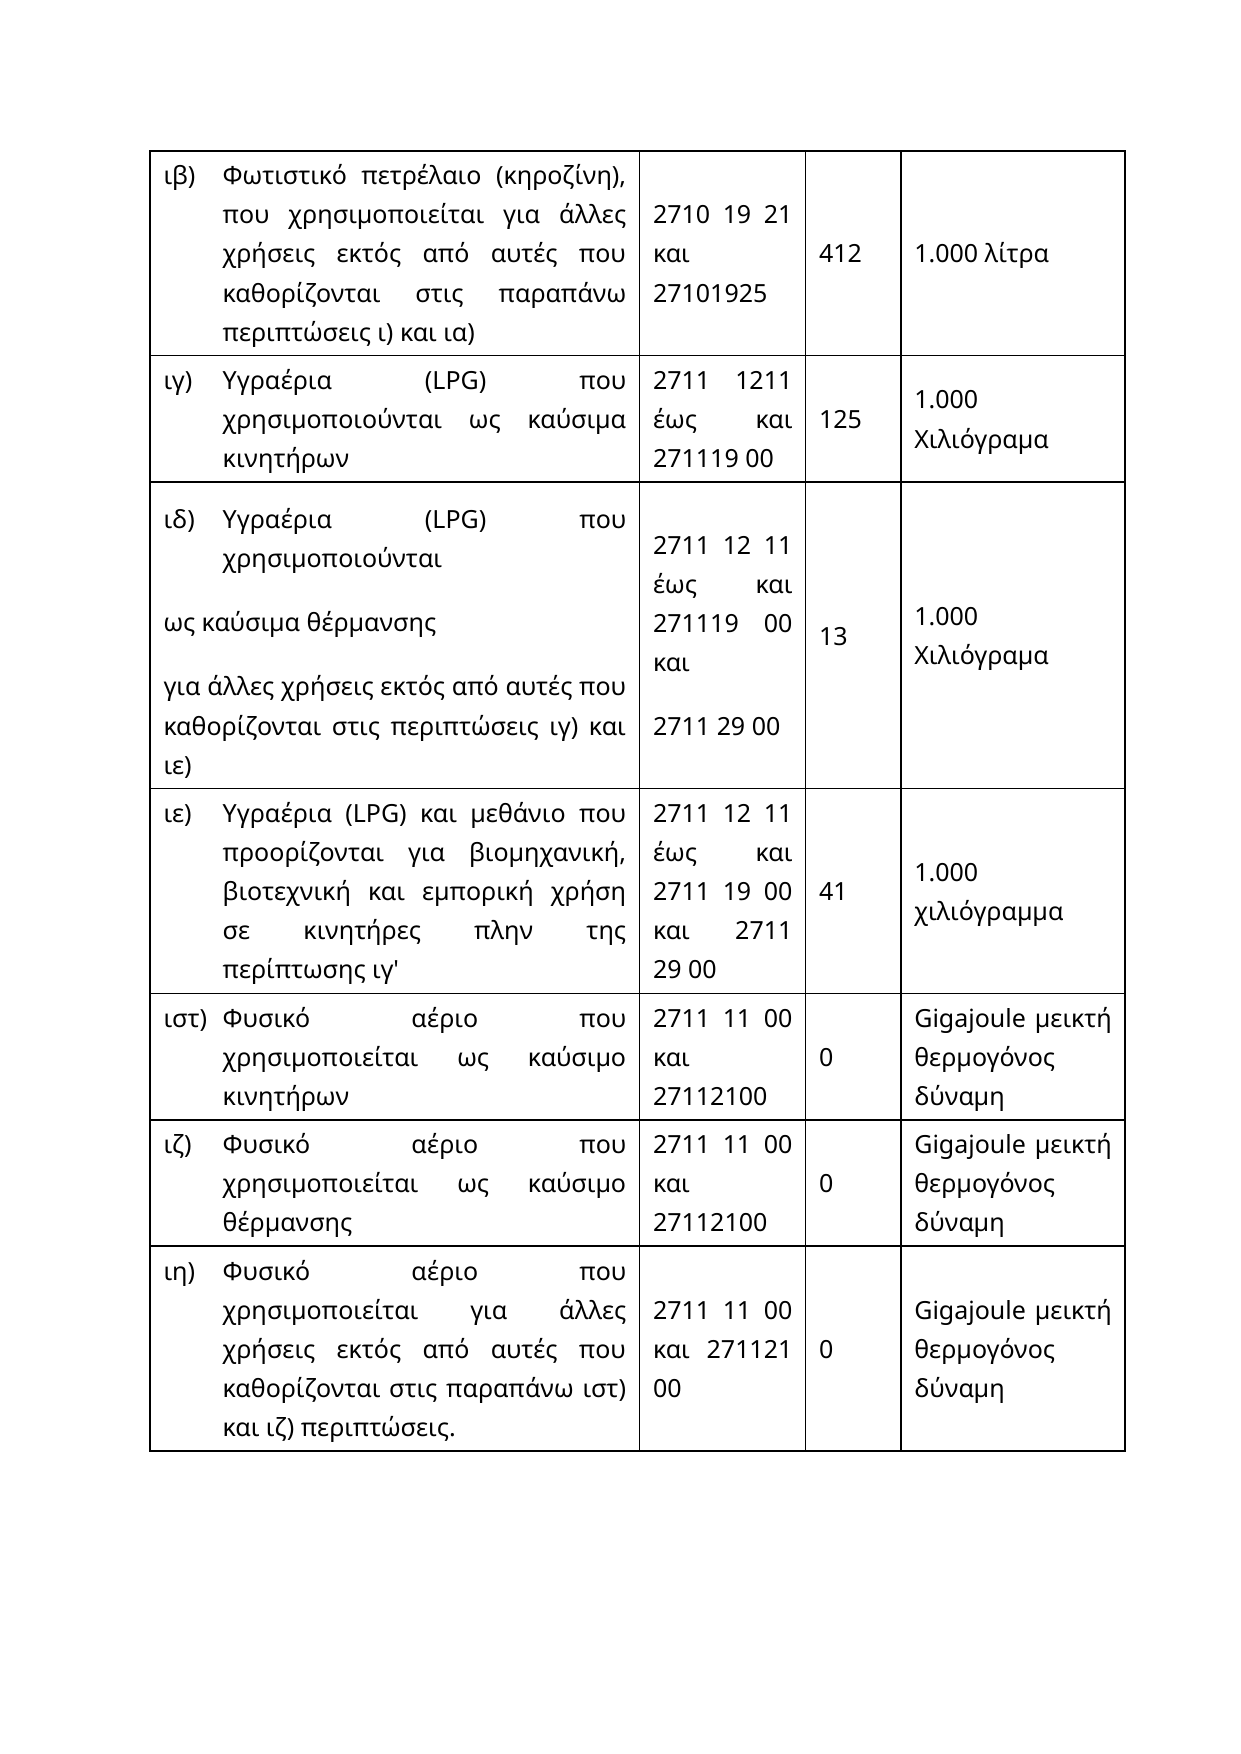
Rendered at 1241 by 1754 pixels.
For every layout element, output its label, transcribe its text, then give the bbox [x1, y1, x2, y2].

table_cell 0 [806, 1247, 900, 1450]
table_cell 1.000 Χιλιόγραμα [902, 483, 1124, 788]
table_cell 2711 11 00 και 271121 00 [640, 1247, 805, 1450]
table_cell Gigajoule μεικτή θερμογόνος δύναμη [902, 1121, 1124, 1245]
table_cell ιη) Φυσικό αέριο που χρησιμοποιείται για άλλες χρήσεις εκτός από αυτές που καθορίζονται στις παραπάνω ιστ) και ιζ) περιπτώσεις. [151, 1247, 639, 1450]
table_cell ιστ) Φυσικό αέριο που χρησιμοποιείται ως καύσιμο κινητήρων [151, 994, 639, 1119]
table_cell ιζ) Φυσικό αέριο που χρησιμοποιείται ως καύσιμο θέρμανσης [151, 1121, 639, 1245]
table_cell ιγ) Υγραέρια (LPG) που χρησιμοποιούνται ως καύσιμα κινητήρων [151, 356, 639, 481]
table_cell 2711 11 00 και 27112100 [640, 1121, 805, 1245]
table_cell ιδ) Υγραέρια (LPG) που χρησιμοποιούνται ως καύσιμα θέρμανσης για άλλες χρήσεις εκτός από αυτές που καθορίζονται στις περιπτώσεις ιγ) και ιε) [151, 483, 639, 788]
table_cell 2711 12 11 έως και 271119 00 και 2711 29 00 [640, 483, 805, 788]
table_cell 125 [806, 356, 900, 481]
table_cell 412 [806, 152, 900, 355]
table_cell 1.000 λίτρα [902, 152, 1124, 355]
table_cell 41 [806, 789, 900, 992]
table_cell 2710 19 21 και 27101925 [640, 152, 805, 355]
table_cell 2711 1211 έως και 271119 00 [640, 356, 805, 481]
table_cell ιε) Υγραέρια (LPG) και μεθάνιο που προορίζονται για βιομηχανική, βιοτεχνική και εμπορική χρήση σε κινητήρες πλην της περίπτωσης ιγ' [151, 789, 639, 992]
table_cell 2711 11 00 και 27112100 [640, 994, 805, 1119]
table_cell 2711 12 11 έως και 2711 19 00 και 2711 29 00 [640, 789, 805, 992]
table_cell ιβ) Φωτιστικό πετρέλαιο (κηροζίνη), που χρησιμοποιείται για άλλες χρήσεις εκτός από αυτές που καθορίζονται στις παραπάνω περιπτώσεις ι) και ια) [151, 152, 639, 355]
table_cell 0 [806, 994, 900, 1119]
table_cell 0 [806, 1121, 900, 1245]
table_cell Gigajoule μεικτή θερμογόνος δύναμη [902, 1247, 1124, 1450]
table_cell 1.000 Χιλιόγραμα [902, 356, 1124, 481]
table_cell 13 [806, 483, 900, 788]
table_cell Gigajoule μεικτή θερμογόνος δύναμη [902, 994, 1124, 1119]
table_cell 1.000 χιλιόγραμμα [902, 789, 1124, 992]
